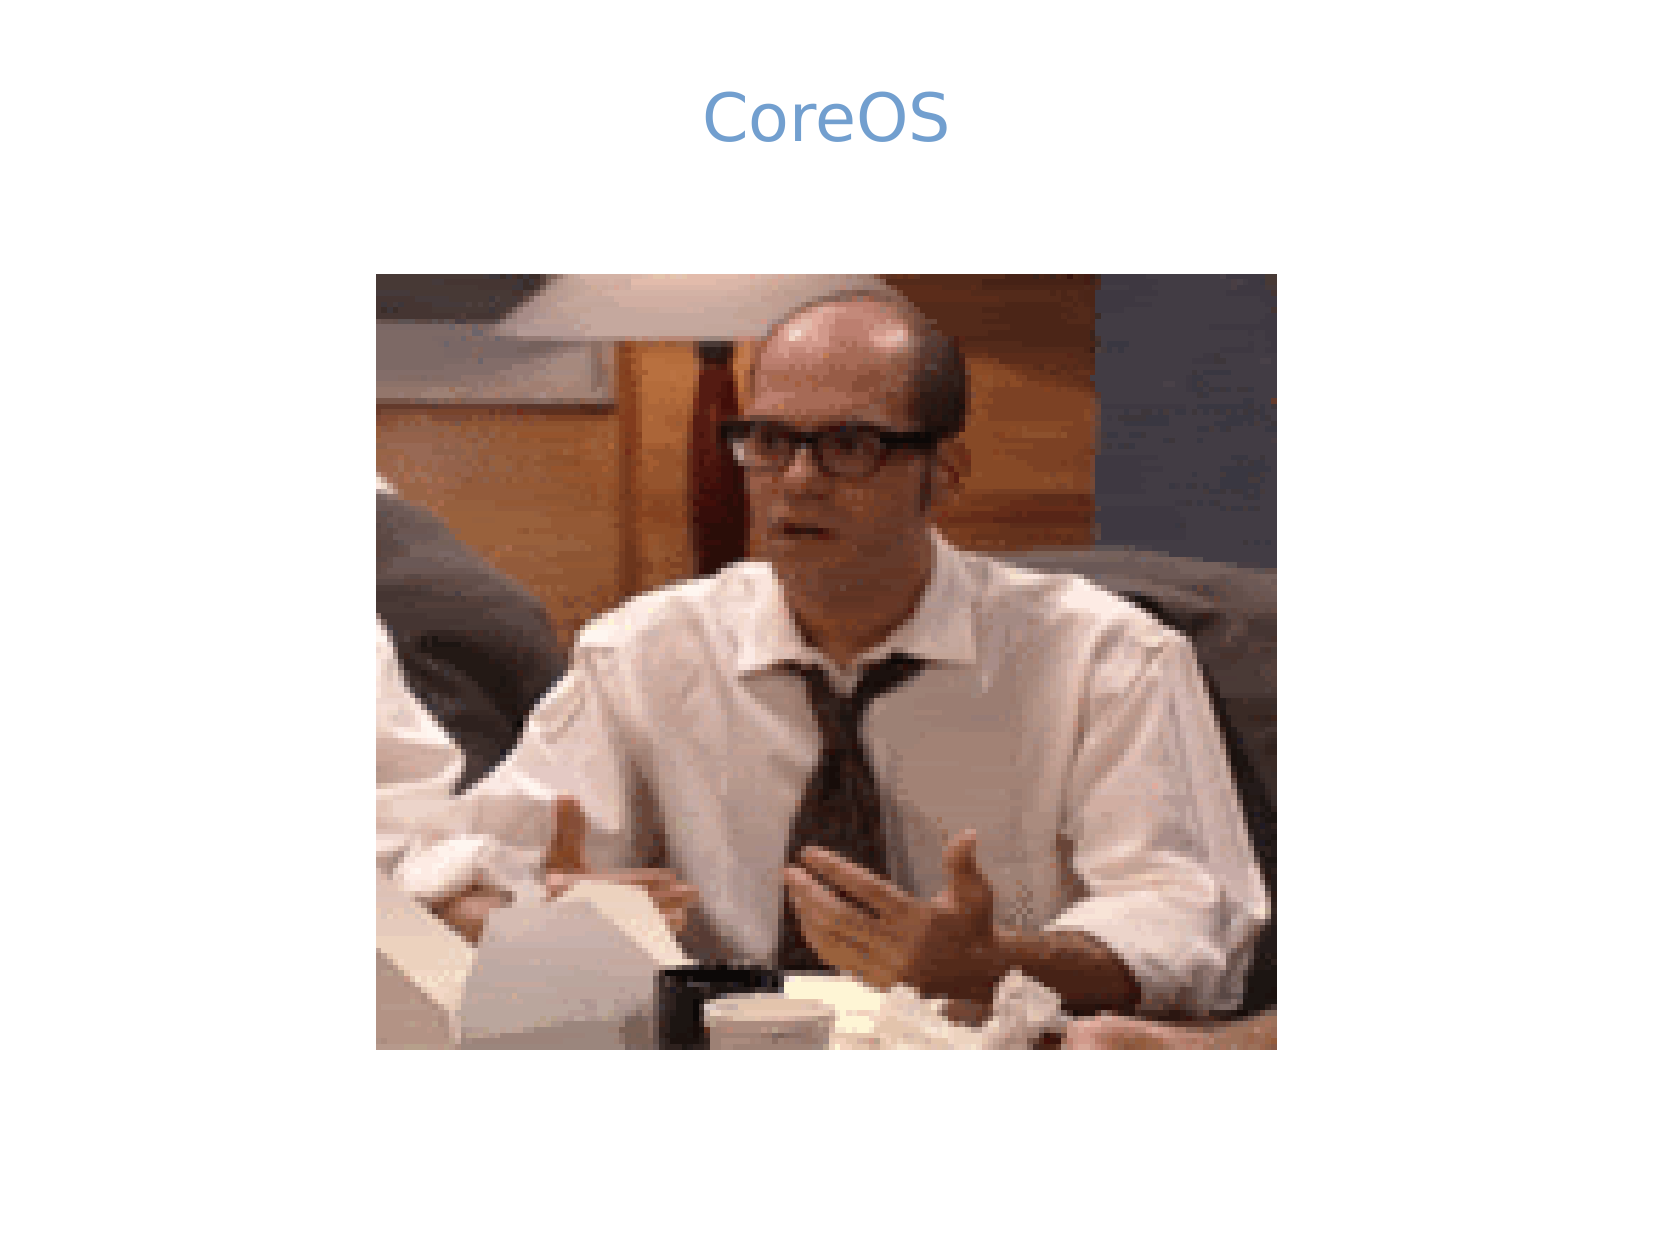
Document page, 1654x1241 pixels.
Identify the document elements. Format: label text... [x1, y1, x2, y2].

picture [376, 274, 1277, 1051]
text_box CoreOS [687, 72, 967, 166]
